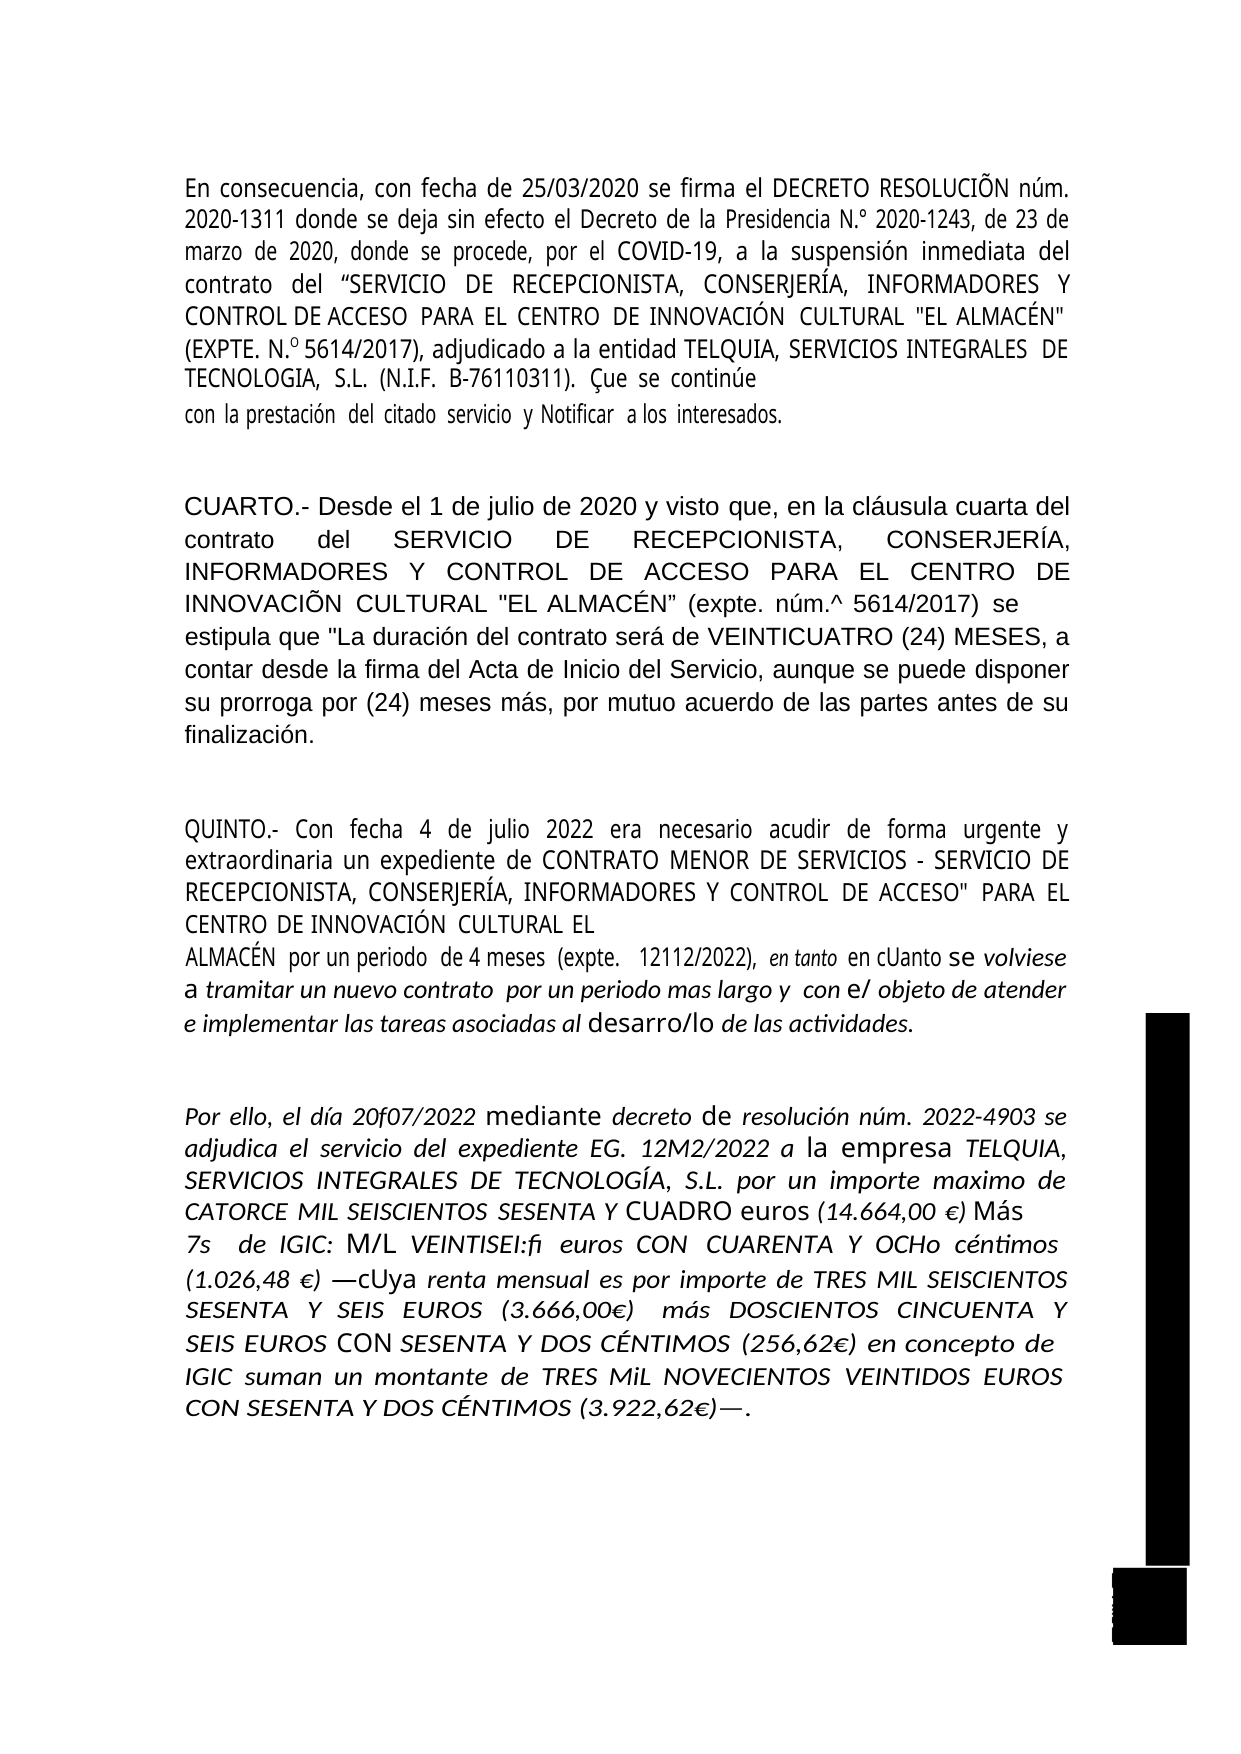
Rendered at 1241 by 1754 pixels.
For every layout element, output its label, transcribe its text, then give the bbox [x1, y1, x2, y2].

text Por ello, el día 20f07/2022 mediante decreto de resolución núm. 2022-4903 se adjudica el servicio del expediente EG. 12M2/2022 a la empresa TELQUIA, SERVICIOS INTEGRALES DE TECNOLOGÍA, S.L. por un importe maximo de CATORCE MIL SEISCIENTOS SESENTA Y CUADRO euros (14.664,00 €) Más [184, 1100, 1067, 1228]
text En consecuencia, con fecha de 25/03/2020 se firma el DECRETO RESOLUCIÕN núm. 2020-1311 donde se deja sin efecto el Decreto de la Presidencia N.° 2020-1243, de 23 de marzo de 2020, donde se procede, por el COVID-19, a la suspensión inmediata del contrato del “SERVICIO DE RECEPCIONISTA, CONSERJERÍA, INFORMADORES Y CONTROL DE ACCESO PARA EL CENTRO DE INNOVACIÓN CULTURAL "EL ALMACÉN" [184, 171, 1070, 333]
picture [1111, 1013, 1190, 1228]
text QUINTO.- Con fecha 4 de julio 2022 era necesario acudir de forma urgente y extraordinaria un expediente de CONTRATO MENOR DE SERVICIOS - SERVICIO DE RECEPCIONISTA, CONSERJERÍA, INFORMADORES Y CONTROL DE ACCESO" PARA EL CENTRO DE INNOVACIÓN CULTURAL EL [184, 812, 1069, 941]
picture [1111, 1260, 1190, 1360]
text IGIC suman un montante de TRES MiL NOVECIENTOS VEINTIDOS EUROS [184, 1360, 1201, 1392]
text CON SESENTA Y DOS CÉNTIMOS (3.922,62€)—. [185, 1392, 1201, 1423]
text con la prestación del citado servicio y Notificar a los interesados. [184, 396, 1201, 430]
text (1.026,48 €) —cUya renta mensual es por importe de TRES MIL SEISCIENTOS SESENTA Y SEIS EUROS (3.666,00€) más DOSCIENTOS CINCUENTA Y SEIS EUROS CON SESENTA Y DOS CÉNTIMOS (256,62€) en concepto de [185, 1260, 1068, 1360]
text (EXPTE. N.O 5614/2017), adjudicado a la entidad TELQUIA, SERVICIOS INTEGRALES DE TECNOLOGIA, S.L. (N.I.F. B-76110311). Çue se continúe [184, 334, 1068, 396]
text CUARTO.- Desde el 1 de julio de 2020 y visto que, en la cláusula cuarta del contrato del SERVICIO DE RECEPCIONISTA, CONSERJERÍA, INFORMADORES Y CONTROL DE ACCESO PARA EL CENTRO DE INNOVACIÕN CULTURAL "EL ALMACÉN” (expte. núm.^ 5614/2017) se [184, 491, 1071, 618]
text ALMACÉN por un periodo de 4 meses (expte. 12112/2022), en tanto en cUanto se volviese a tramitar un nuevo contrato por un periodo mas largo y con e/ objeto de atender e implementar las tareas asociadas al desarro/lo de las actividades. [184, 941, 1067, 1040]
picture [1111, 1423, 1190, 1645]
subtitle 7s de IGIC: M/L VEINTISEI:fi euros CON CUARENTA Y OCHo céntimos [185, 1228, 1201, 1260]
text estipula que "La duración del contrato será de VEINTICUATRO (24) MESES, a contar desde la firma del Acta de Inicio del Servicio, aunque se puede disponer su prorroga por (24) meses más, por mutuo acuerdo de las partes antes de su finalización. [184, 622, 1071, 749]
